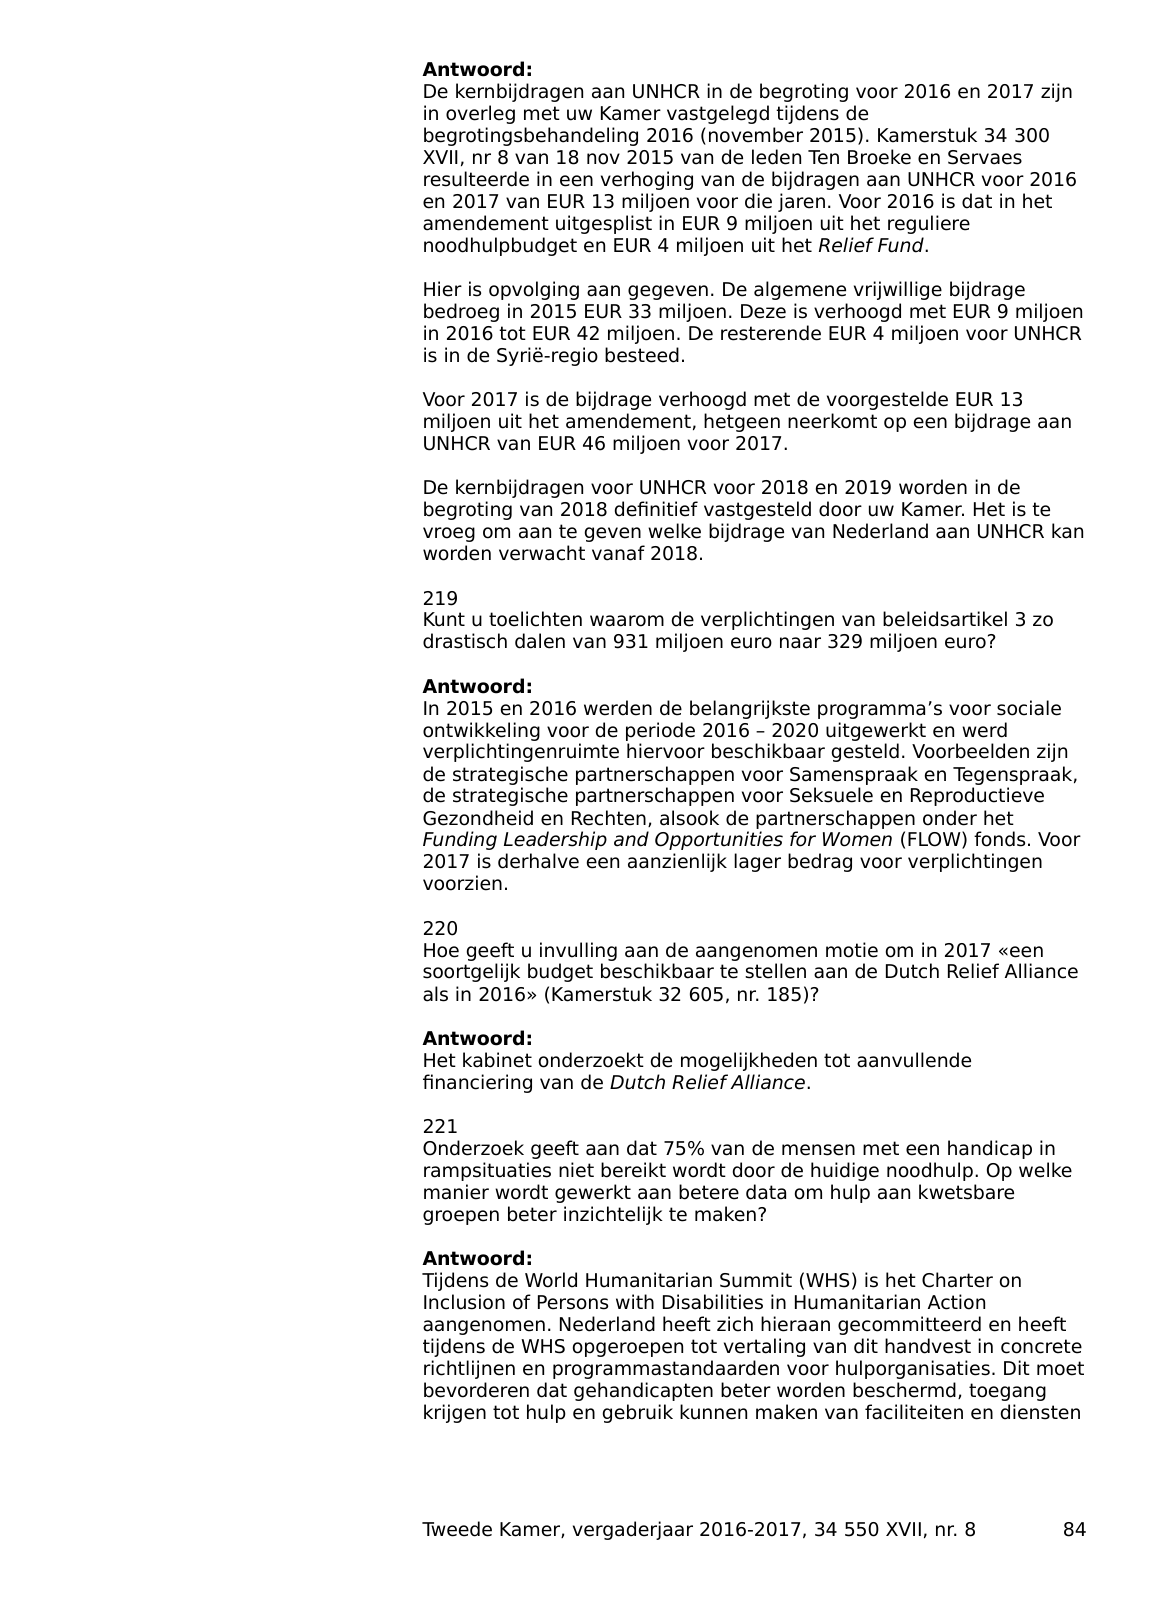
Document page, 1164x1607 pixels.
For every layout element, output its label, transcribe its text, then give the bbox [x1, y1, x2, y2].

text Antwoord: [422, 1028, 1087, 1049]
text Hoe geeft u invulling aan de aangenomen motie om in 2017 «een soortgelijk budget beschikbaar te stellen aan de Dutch Relief Alliance als in 2016» (Kamerstuk 32 605, nr. 185)? [422, 939, 1087, 1005]
text De kernbijdragen aan UNHCR in de begroting voor 2016 en 2017 zijn in overleg met uw Kamer vastgelegd tijdens de begrotingsbehandeling 2016 (november 2015). Kamerstuk 34 300 XVII, nr 8 van 18 nov 2015 van de leden Ten Broeke en Servaes resulteerde in een verhoging van de bijdragen aan UNHCR voor 2016 en 2017 van EUR 13 miljoen voor die jaren. Voor 2016 is dat in het amendement uitgesplist in EUR 9 miljoen uit het reguliere noodhulpbudget en EUR 4 miljoen uit het Relief Fund. [422, 81, 1087, 257]
text Onderzoek geeft aan dat 75% van de mensen met een handicap in rampsituaties niet bereikt wordt door de huidige noodhulp. Op welke manier wordt gewerkt aan betere data om hulp aan kwetsbare groepen beter inzichtelijk te maken? [422, 1138, 1087, 1226]
text 221 [422, 1116, 1087, 1138]
text In 2015 en 2016 werden de belangrijkste programma’s voor sociale ontwikkeling voor de periode 2016 – 2020 uitgewerkt en werd verplichtingenruimte hiervoor beschikbaar gesteld. Voorbeelden zijn de strategische partnerschappen voor Samenspraak en Tegenspraak, de strategische partnerschappen voor Seksuele en Reproductieve Gezondheid en Rechten, alsook de partnerschappen onder het Funding Leadership and Opportunities for Women (FLOW) fonds. Voor 2017 is derhalve een aanzienlijk lager bedrag voor verplichtingen voorzien. [422, 697, 1087, 895]
text 219 [422, 587, 1087, 609]
text Tijdens de World Humanitarian Summit (WHS) is het Charter on Inclusion of Persons with Disabilities in Humanitarian Action aangenomen. Nederland heeft zich hieraan gecommitteerd en heeft tijdens de WHS opgeroepen tot vertaling van dit handvest in concrete richtlijnen en programmastandaarden voor hulporganisaties. Dit moet bevorderen dat gehandicapten beter worden beschermd, toegang krijgen tot hulp en gebruik kunnen maken van faciliteiten en diensten [422, 1270, 1087, 1424]
text 220 [422, 917, 1087, 939]
text Kunt u toelichten waarom de verplichtingen van beleidsartikel 3 zo drastisch dalen van 931 miljoen euro naar 329 miljoen euro? [422, 609, 1087, 653]
text Het kabinet onderzoekt de mogelijkheden tot aanvullende financiering van de Dutch Relief Alliance. [422, 1049, 1087, 1093]
text De kernbijdragen voor UNHCR voor 2018 en 2019 worden in de begroting van 2018 definitief vastgesteld door uw Kamer. Het is te vroeg om aan te geven welke bijdrage van Nederland aan UNHCR kan worden verwacht vanaf 2018. [422, 477, 1087, 565]
text Antwoord: [422, 1248, 1087, 1270]
text Antwoord: [422, 676, 1087, 697]
text Hier is opvolging aan gegeven. De algemene vrijwillige bijdrage bedroeg in 2015 EUR 33 miljoen. Deze is verhoogd met EUR 9 miljoen in 2016 tot EUR 42 miljoen. De resterende EUR 4 miljoen voor UNHCR is in de Syrië-regio besteed. [422, 279, 1087, 367]
text Voor 2017 is de bijdrage verhoogd met de voorgestelde EUR 13 miljoen uit het amendement, hetgeen neerkomt op een bijdrage aan UNHCR van EUR 46 miljoen voor 2017. [422, 389, 1087, 455]
text Antwoord: [422, 59, 1087, 81]
